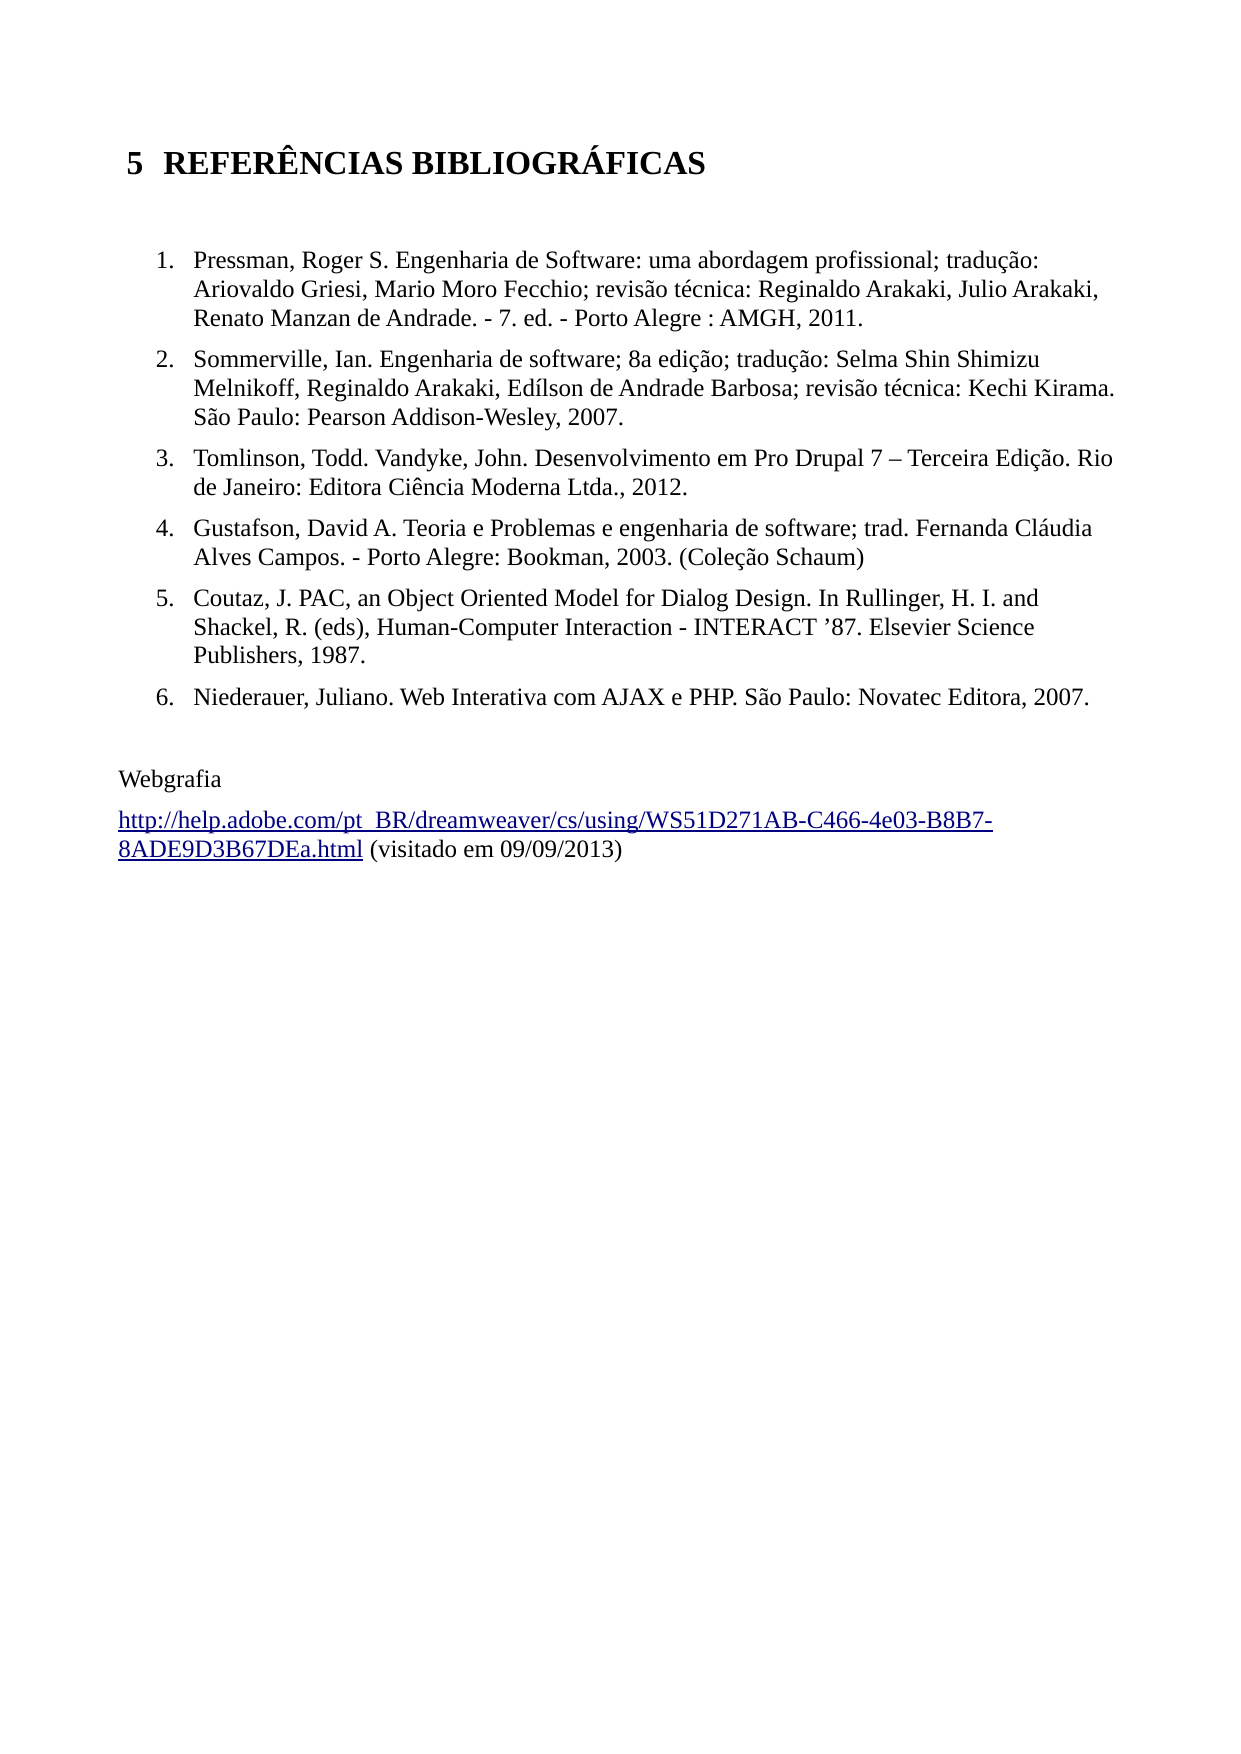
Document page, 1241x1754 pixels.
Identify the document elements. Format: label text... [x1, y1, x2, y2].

list Pressman, Roger S. Engenharia de Software: uma abordagem profissional; tradução: Ariovaldo Griesi, Mario Moro Fecchio; revisão técnica: Reginaldo Arakaki, Julio Arakaki, Renato Manzan de Andrade. - 7. ed. - Porto Alegre : AMGH, 2011. [156, 245, 1122, 332]
list Gustafson, David A. Teoria e Problemas e engenharia de software; trad. Fernanda Cláudia Alves Campos. - Porto Alegre: Bookman, 2003. (Coleção Schaum) [156, 513, 1122, 570]
text Webgrafia [118, 764, 1122, 793]
list Coutaz, J. PAC, an Object Oriented Model for Dialog Design. In Rullinger, H. I. and Shackel, R. (eds), Human-Computer Interaction - INTERACT ’87. Elsevier Science Publishers, 1987. [156, 583, 1122, 669]
subtitle REFERÊNCIAS BIBLIOGRÁFICAS [118, 143, 1122, 182]
text http://help.adobe.com/pt_BR/dreamweaver/cs/using/WS51D271AB-C466-4e03-B8B7-8ADE9D3B67DEa.html (visitado em 09/09/2013) [118, 805, 1122, 863]
list Tomlinson, Todd. Vandyke, John. Desenvolvimento em Pro Drupal 7 – Terceira Edição. Rio de Janeiro: Editora Ciência Moderna Ltda., 2012. [156, 443, 1122, 500]
list Sommerville, Ian. Engenharia de software; 8a edição; tradução: Selma Shin Shimizu Melnikoff, Reginaldo Arakaki, Edílson de Andrade Barbosa; revisão técnica: Kechi Kirama. São Paulo: Pearson Addison-Wesley, 2007. [156, 344, 1122, 430]
list Niederauer, Juliano. Web Interativa com AJAX e PHP. São Paulo: Novatec Editora, 2007. [156, 682, 1122, 710]
